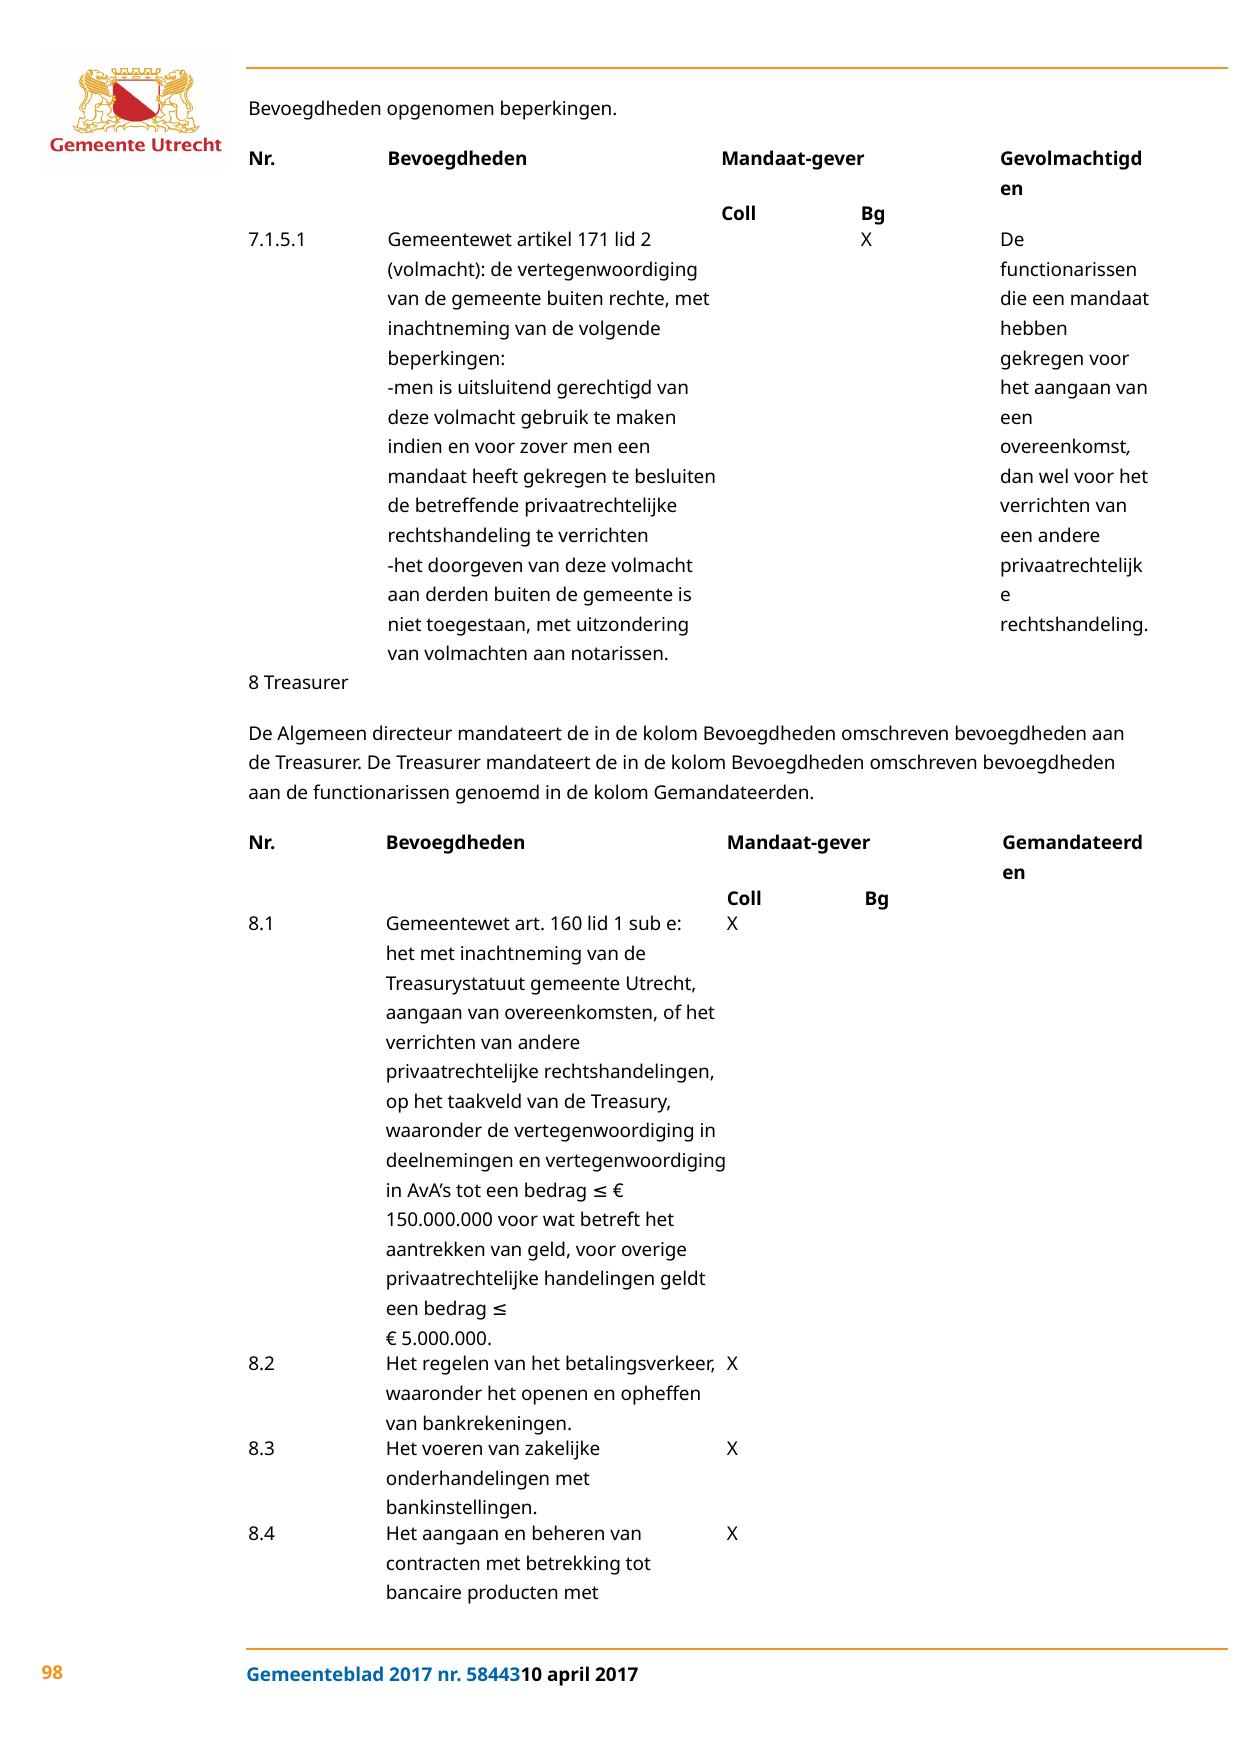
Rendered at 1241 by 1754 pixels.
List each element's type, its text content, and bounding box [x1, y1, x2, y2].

table_cell [864, 1520, 1002, 1605]
table_cell Het regelen van het betalingsverkeer, waaronder het openen en opheffen van bankrekeningen. [386, 1351, 727, 1435]
table_cell [1002, 885, 1152, 911]
table_cell [1002, 1351, 1152, 1435]
table_cell [721, 226, 861, 666]
table_cell Het voeren van zakelijke onderhandelingen met bankinstellingen. [386, 1435, 727, 1520]
table_header Mandaat-gever [721, 145, 1000, 201]
table_cell X [727, 1351, 864, 1435]
table_cell [1002, 911, 1152, 1351]
table_cell [864, 1351, 1002, 1435]
picture [41, 47, 231, 172]
table_header Nr. [248, 145, 387, 201]
table_cell [388, 201, 721, 226]
table_cell 8.3 [248, 1435, 386, 1520]
table_header Bevoegdheden [386, 830, 727, 885]
table_cell [864, 911, 1002, 1351]
table_cell Bg [864, 885, 1002, 911]
text 8 Treasurer [248, 669, 1152, 695]
table_cell Het aangaan en beheren van contracten met betrekking tot bancaire producten met [386, 1520, 727, 1605]
table_cell Coll [727, 885, 864, 911]
table_cell [386, 885, 727, 911]
table_cell 8.1 [248, 911, 386, 1351]
table_header Gevolmachtigden [1000, 145, 1152, 201]
table_cell De functionarissen die een mandaat hebben gekregen voor het aangaan van een overeenkomst, dan wel voor het verrichten van een andere privaatrechtelijke rechtshandeling. [1000, 226, 1152, 666]
table_cell [1002, 1435, 1152, 1520]
table_cell 7.1.5.1 [248, 226, 387, 666]
table_cell [864, 1435, 1002, 1520]
table_cell 8.4 [248, 1520, 386, 1605]
table_cell [1000, 201, 1152, 226]
table_cell [1002, 1520, 1152, 1605]
table_cell X [727, 911, 864, 1351]
text De Algemeen directeur mandateert de in de kolom Bevoegdheden omschreven bevoegdheden aan de Treasurer. De Treasurer mandateert de in de kolom Bevoegdheden omschreven bevoegdheden aan de functionarissen genoemd in de kolom Gemandateerden. [248, 720, 1152, 805]
table_cell Gemeentewet artikel 171 lid 2 (volmacht): de vertegenwoordiging van de gemeente buiten rechte, met inachtneming van de volgende beperkingen: -men is uitsluitend gerechtigd van deze volmacht gebruik te maken indien en voor zover men een mandaat heeft gekregen te besluiten de betreffende privaatrechtelijke rechtshandeling te verrichten -het doorgeven van deze volmacht aan derden buiten de gemeente is niet toegestaan, met uitzondering van volmachten aan notarissen. [388, 226, 721, 666]
table_header Bevoegdheden [388, 145, 721, 201]
table_header Gemandateerden [1002, 830, 1152, 885]
table_cell Coll [721, 201, 861, 226]
table_header Mandaat-gever [727, 830, 1002, 885]
table_cell [248, 885, 386, 911]
table_cell Gemeentewet art. 160 lid 1 sub e: het met inachtneming van de Treasurystatuut gemeente Utrecht, aangaan van overeenkomsten, of het verrichten van andere privaatrechtelijke rechtshandelingen, op het taakveld van de Treasury, waaronder de vertegenwoordiging in deelnemingen en vertegenwoordiging in AvA’s tot een bedrag ≤ € 150.000.000 voor wat betreft het aantrekken van geld, voor overige privaatrechtelijke handelingen geldt een bedrag ≤ € 5.000.000. [386, 911, 727, 1351]
table_cell X [727, 1520, 864, 1605]
table_cell X [727, 1435, 864, 1520]
table_cell [248, 201, 387, 226]
text Bevoegdheden opgenomen beperkingen. [248, 95, 1152, 121]
table_header Nr. [248, 830, 386, 885]
table_cell X [861, 226, 1000, 666]
table_cell 8.2 [248, 1351, 386, 1435]
table_cell Bg [861, 201, 1000, 226]
